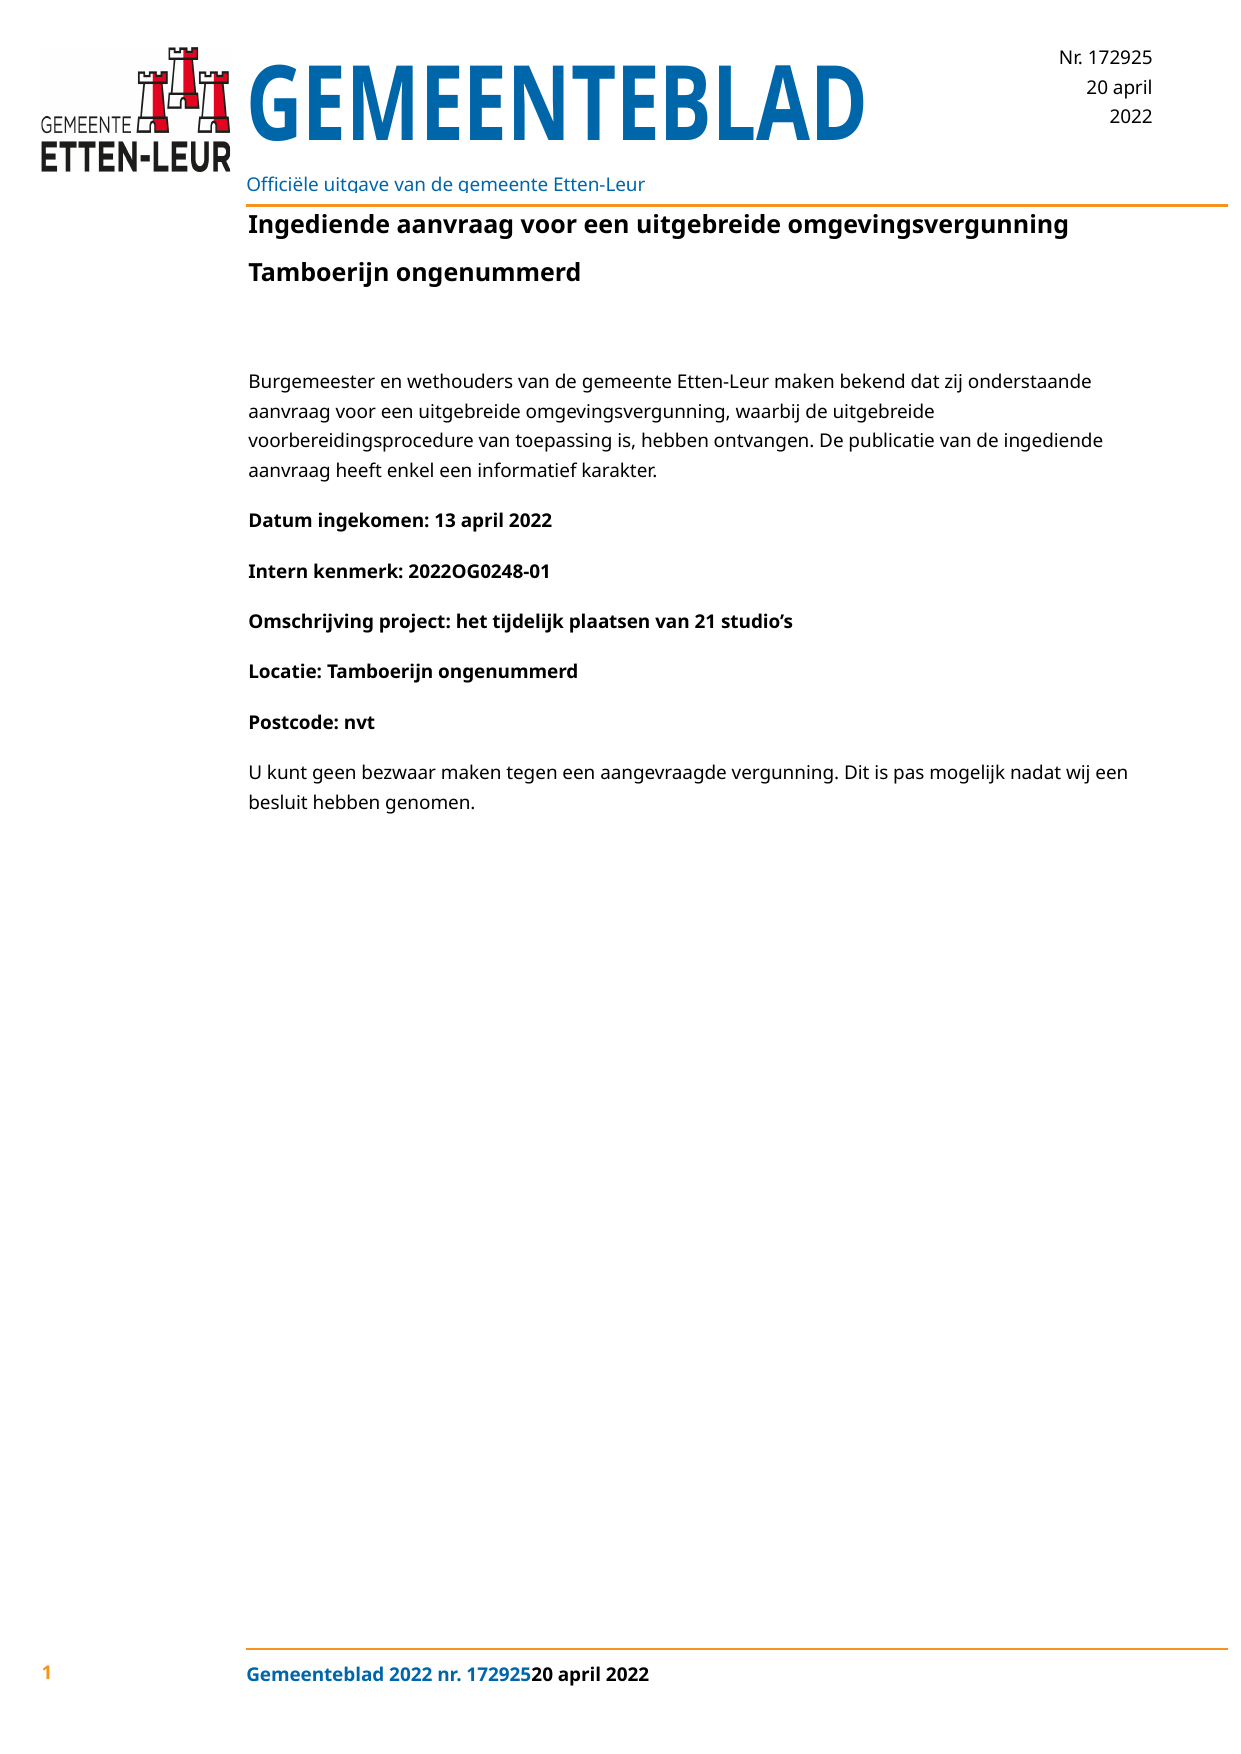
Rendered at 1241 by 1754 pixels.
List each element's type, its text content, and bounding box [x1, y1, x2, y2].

text U kunt geen bezwaar maken tegen een aangevraagde vergunning. Dit is pas mogelijk nadat wij een besluit hebben genomen. [248, 759, 1152, 815]
text Ingediende aanvraag voor een uitgebreide omgevingsvergunning Tamboerijn ongenummerd [248, 207, 1152, 288]
text Omschrijving project: het tijdelijk plaatsen van 21 studio’s [248, 608, 1152, 634]
text Datum ingekomen: 13 april 2022 [248, 507, 1152, 533]
text Intern kenmerk: 2022OG0248-01 [248, 558, 1152, 584]
text Burgemeester en wethouders van de gemeente Etten-Leur maken bekend dat zij onderstaande aanvraag voor een uitgebreide omgevingsvergunning, waarbij de uitgebreide voorbereidingsprocedure van toepassing is, hebben ontvangen. De publicatie van de ingediende aanvraag heeft enkel een informatief karakter. [248, 368, 1152, 483]
text Locatie: Tamboerijn ongenummerd [248, 659, 1152, 684]
picture [41, 47, 231, 172]
text Postcode: nvt [248, 709, 1152, 735]
